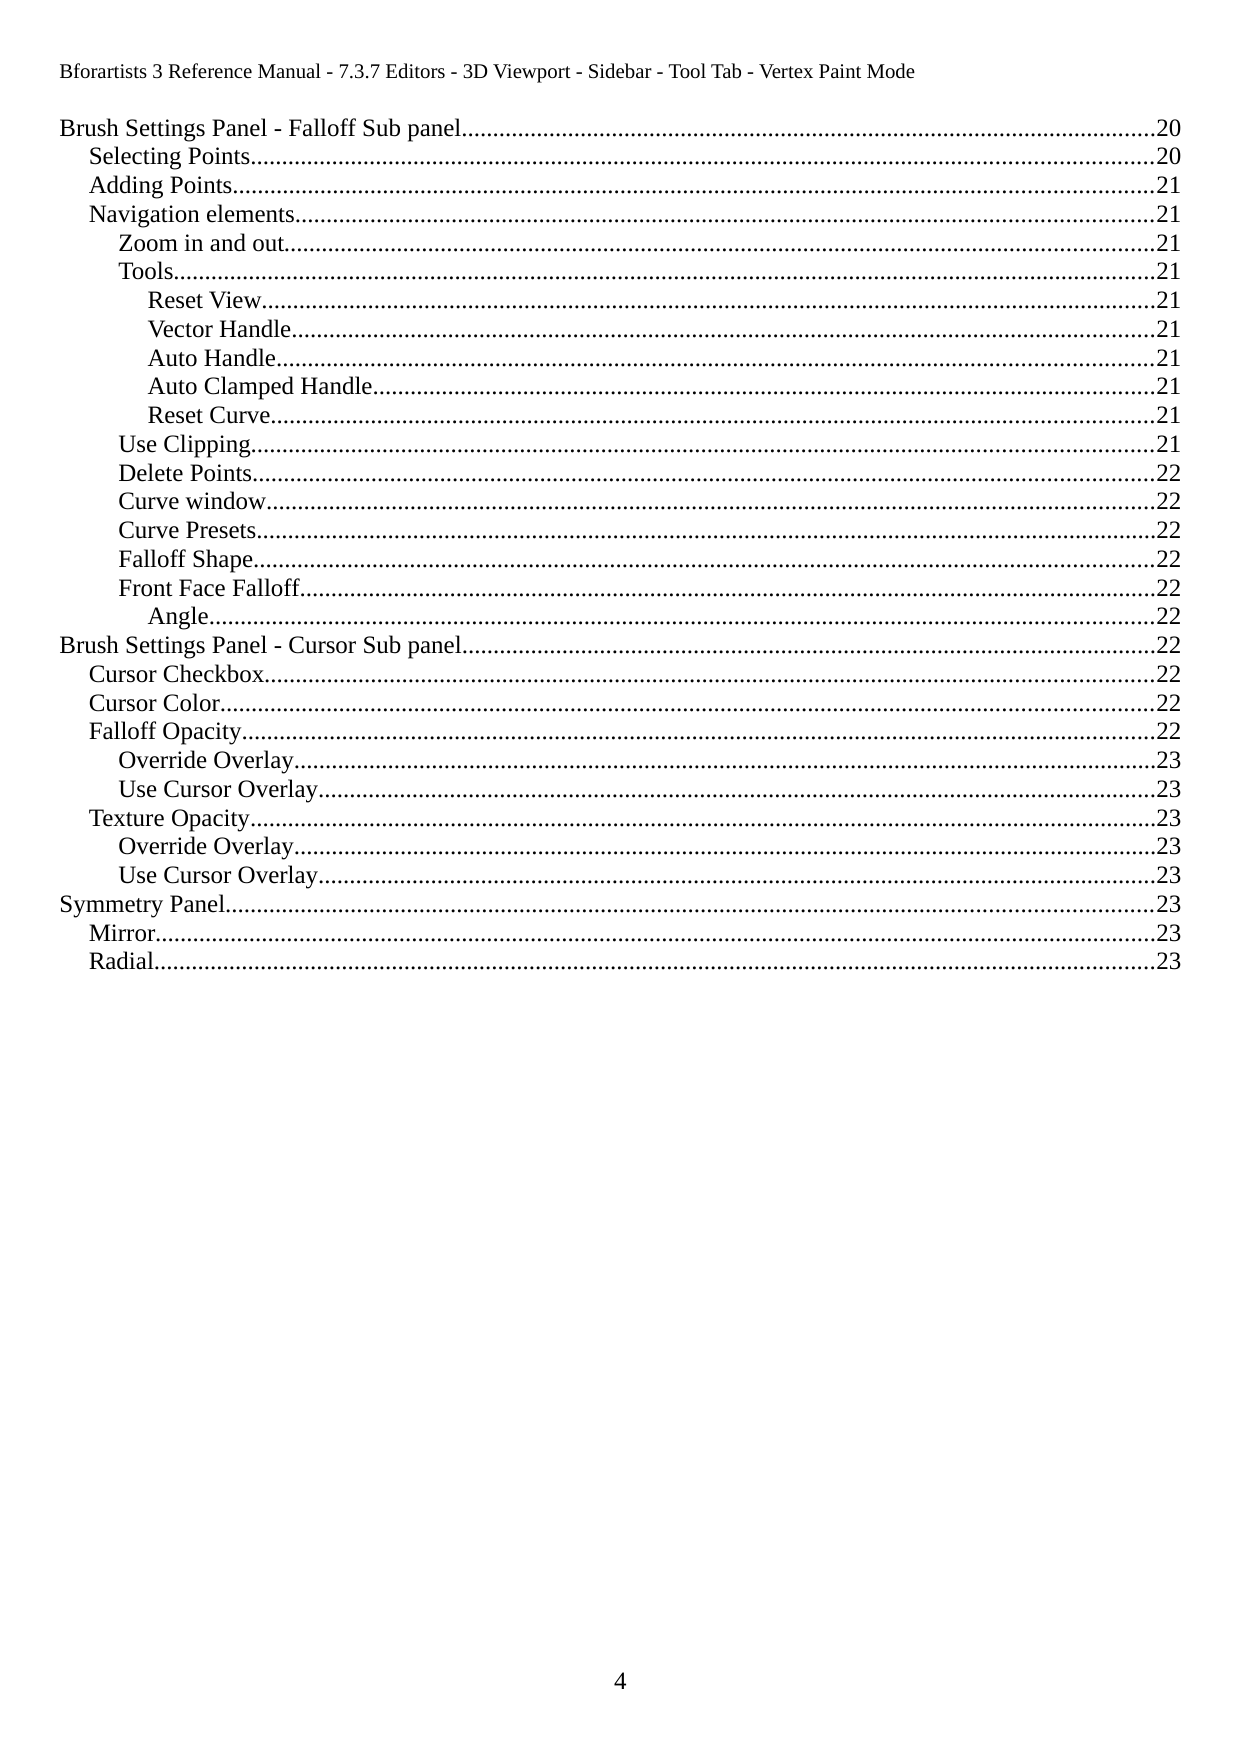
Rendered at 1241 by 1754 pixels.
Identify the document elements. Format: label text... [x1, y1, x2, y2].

text Override Overlay 23 [118, 831, 1181, 860]
text Adding Points 21 [88, 170, 1181, 199]
text Texture Opacity 23 [88, 803, 1181, 831]
text Cursor Checkbox 22 [88, 659, 1181, 688]
text Override Overlay 23 [118, 745, 1181, 774]
text Front Face Falloff 22 [118, 573, 1181, 601]
text Curve Presets 22 [118, 515, 1181, 544]
text Auto Clamped Handle 21 [147, 371, 1181, 400]
text Use Clipping 21 [118, 429, 1181, 458]
text Zoom in and out 21 [118, 228, 1181, 256]
text Delete Points 22 [118, 458, 1181, 486]
text Use Cursor Overlay 23 [118, 774, 1181, 803]
text Vector Handle 21 [147, 314, 1181, 343]
text Falloff Shape 22 [118, 544, 1181, 573]
text Mirror 23 [88, 918, 1181, 946]
text Symmetry Panel 23 [59, 889, 1181, 918]
text Brush Settings Panel - Cursor Sub panel 22 [59, 630, 1181, 659]
text Selecting Points 20 [88, 141, 1181, 170]
text Navigation elements 21 [88, 199, 1181, 228]
text Falloff Opacity 22 [88, 716, 1181, 745]
text Cursor Color 22 [88, 688, 1181, 716]
text Reset Curve 21 [147, 400, 1181, 429]
text Reset View 21 [147, 285, 1181, 314]
text Curve window 22 [118, 486, 1181, 515]
text Angle 22 [147, 601, 1181, 630]
text Auto Handle 21 [147, 343, 1181, 371]
text Radial 23 [88, 946, 1181, 975]
text Use Cursor Overlay 23 [118, 860, 1181, 889]
text Tools 21 [118, 256, 1181, 285]
text Brush Settings Panel - Falloff Sub panel 20 [59, 113, 1181, 141]
